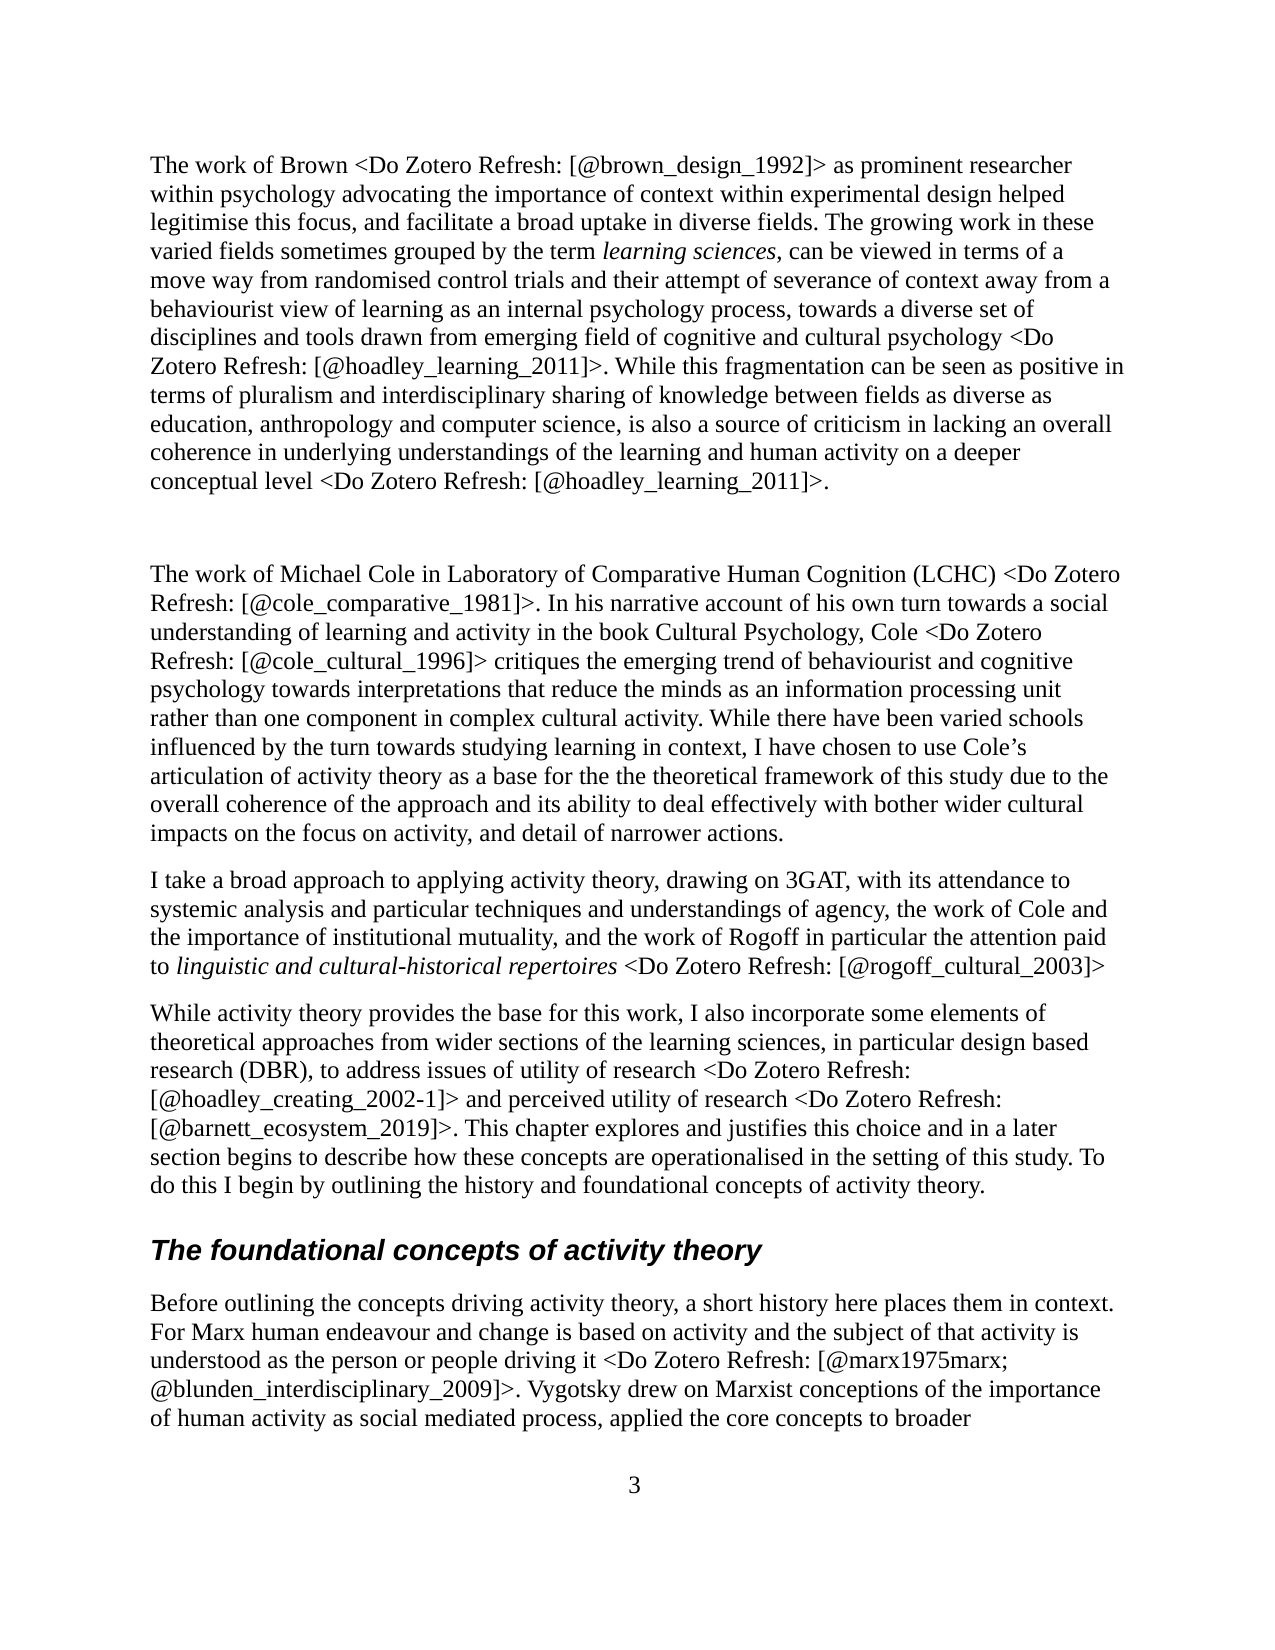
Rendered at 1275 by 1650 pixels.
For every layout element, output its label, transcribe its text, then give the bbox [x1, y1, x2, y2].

text The work of Michael Cole in Laboratory of Comparative Human Cognition (LCHC) <Do Zotero Refresh: [@cole_comparative_1981]>. In his narrative account of his own turn towards a social understanding of learning and activity in the book Cultural Psychology, Cole <Do Zotero Refresh: [@cole_cultural_1996]> critiques the emerging trend of behaviourist and cognitive psychology towards interpretations that reduce the minds as an information processing unit rather than one component in complex cultural activity. While there have been varied schools influenced by the turn towards studying learning in context, I have chosen to use Cole’s articulation of activity theory as a base for the the theoretical framework of this study due to the overall coherence of the approach and its ability to deal effectively with bother wider cultural impacts on the focus on activity, and detail of narrower actions. [150, 559, 1125, 847]
text While activity theory provides the base for this work, I also incorporate some elements of theoretical approaches from wider sections of the learning sciences, in particular design based research (DBR), to address issues of utility of research <Do Zotero Refresh: [@hoadley_creating_2002-1]> and perceived utility of research <Do Zotero Refresh: [@barnett_ecosystem_2019]>. This chapter explores and justifies this choice and in a later section begins to describe how these concepts are operationalised in the setting of this study. To do this I begin by outlining the history and foundational concepts of activity theory. [150, 998, 1125, 1199]
subtitle The foundational concepts of activity theory [150, 1233, 1125, 1267]
text I take a broad approach to applying activity theory, drawing on 3GAT, with its attendance to systemic analysis and particular techniques and understandings of agency, the work of Cole and the importance of institutional mutuality, and the work of Rogoff in particular the attention paid to linguistic and cultural-historical repertoires <Do Zotero Refresh: [@rogoff_cultural_2003]> [150, 865, 1125, 980]
text The work of Brown <Do Zotero Refresh: [@brown_design_1992]> as prominent researcher within psychology advocating the importance of context within experimental design helped legitimise this focus, and facilitate a broad uptake in diverse fields. The growing work in these varied fields sometimes grouped by the term learning sciences, can be viewed in terms of a move way from randomised control trials and their attempt of severance of context away from a behaviourist view of learning as an internal psychology process, towards a diverse set of disciplines and tools drawn from emerging field of cognitive and cultural psychology <Do Zotero Refresh: [@hoadley_learning_2011]>. While this fragmentation can be seen as positive in terms of pluralism and interdisciplinary sharing of knowledge between fields as diverse as education, anthropology and computer science, is also a source of criticism in lacking an overall coherence in underlying understandings of the learning and human activity on a deeper conceptual level <Do Zotero Refresh: [@hoadley_learning_2011]>. [150, 150, 1125, 495]
text Before outlining the concepts driving activity theory, a short history here places them in context. For Marx human endeavour and change is based on activity and the subject of that activity is understood as the person or people driving it <Do Zotero Refresh: [@marx1975marx; @blunden_interdisciplinary_2009]>. Vygotsky drew on Marxist conceptions of the importance of human activity as social mediated process, applied the core concepts to broader [150, 1288, 1125, 1432]
